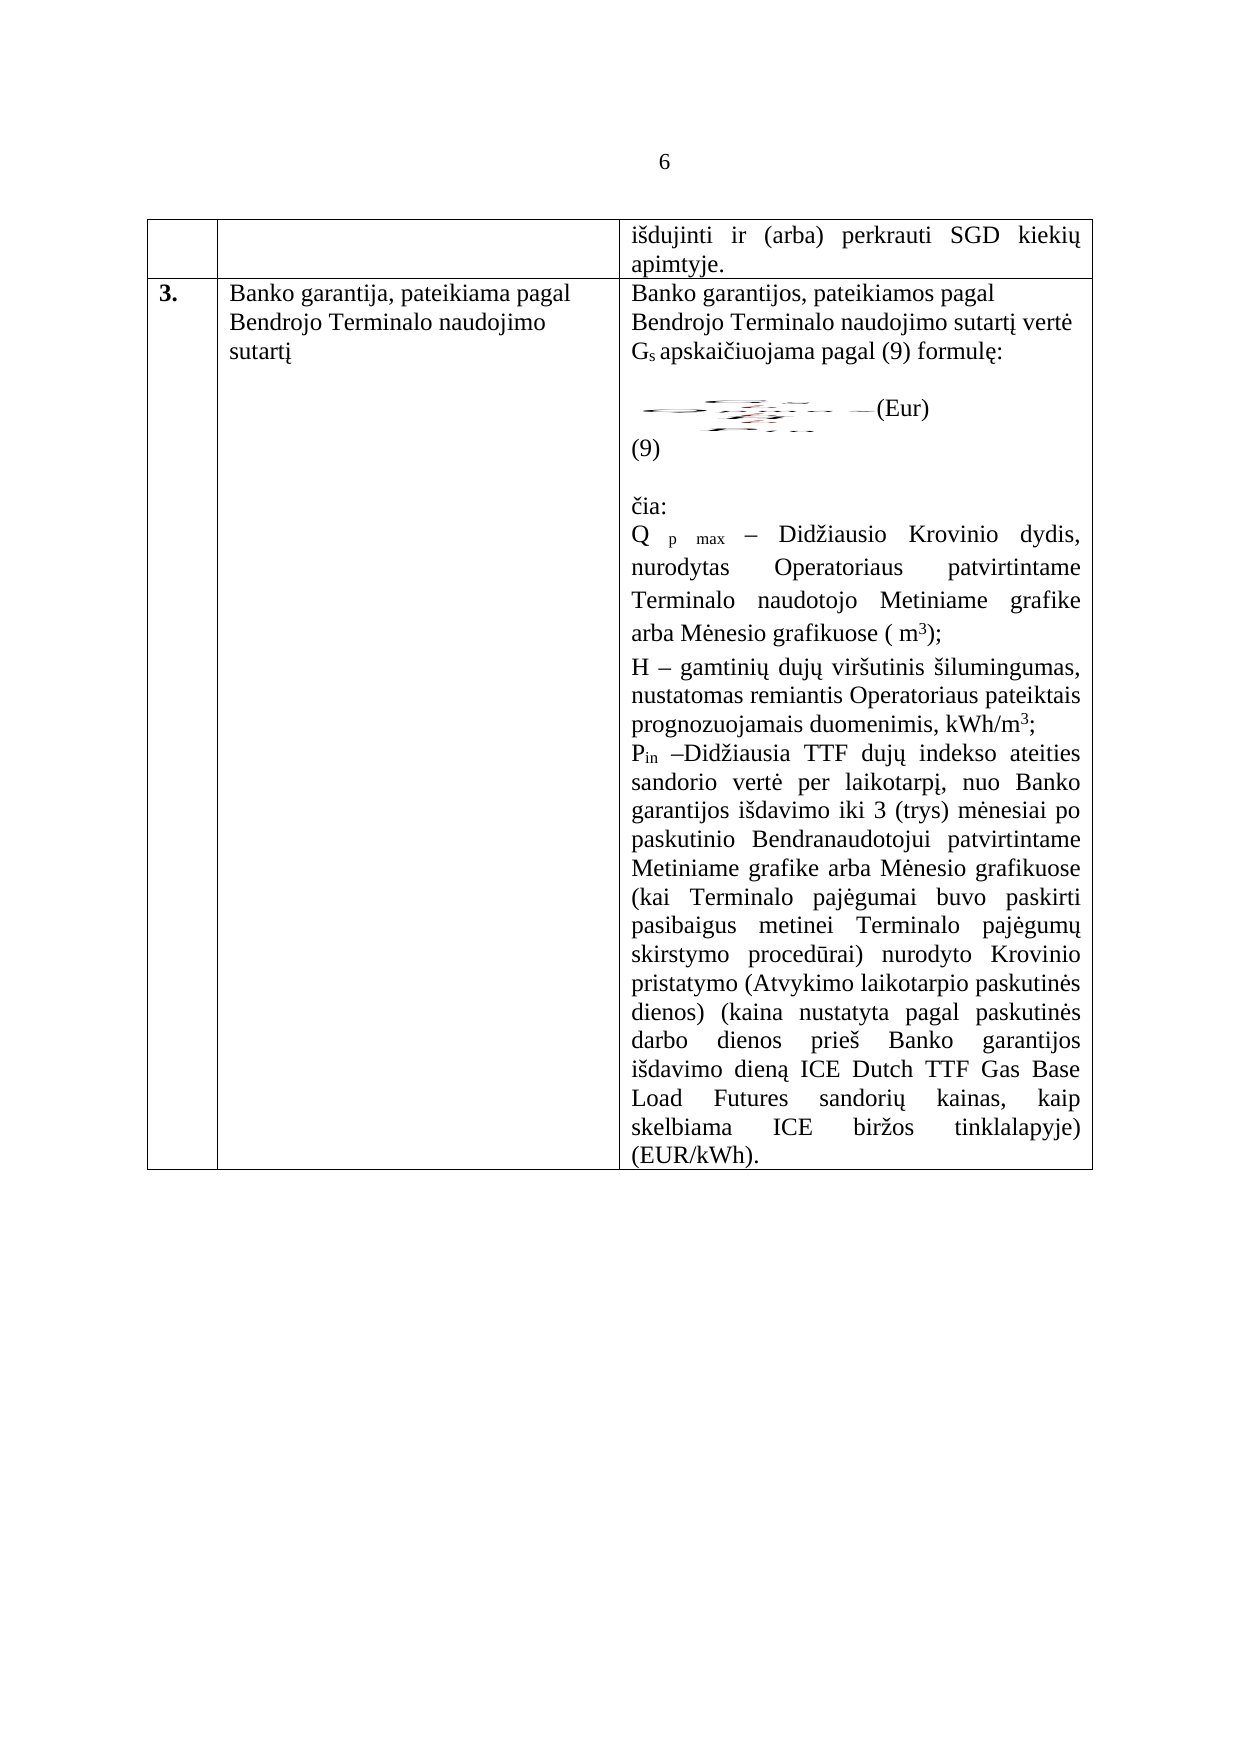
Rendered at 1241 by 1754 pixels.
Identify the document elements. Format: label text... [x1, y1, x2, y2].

table_cell Banko garantija, pateikiama pagal Bendrojo Terminalo naudojimo sutartį [218, 279, 619, 1169]
table_cell Banko garantijos, pateikiamos pagal Bendrojo Terminalo naudojimo sutartį vertė Gs apskaičiuojama pagal (9) formulę: (Eur) (9) čia: Q p max – Didžiausio Krovinio dydis, nurodytas Operatoriaus patvirtintame Terminalo naudotojo Metiniame grafike arba Mėnesio grafikuose ( m3); H – gamtinių dujų viršutinis šilumingumas, nustatomas remiantis Operatoriaus pateiktais prognozuojamais duomenimis, kWh/m3; Pin –Didžiausia TTF dujų indekso ateities sandorio vertė per laikotarpį, nuo Banko garantijos išdavimo iki 3 (trys) mėnesiai po paskutinio Bendranaudotojui patvirtintame Metiniame grafike arba Mėnesio grafikuose (kai Terminalo pajėgumai buvo paskirti pasibaigus metinei Terminalo pajėgumų skirstymo procedūrai) nurodyto Krovinio pristatymo (Atvykimo laikotarpio paskutinės dienos) (kaina nustatyta pagal paskutinės darbo dienos prieš Banko garantijos išdavimo dieną ICE Dutch TTF Gas Base Load Futures sandorių kainas, kaip skelbiama ICE biržos tinklalapyje) (EUR/kWh). [620, 279, 1092, 1169]
table_cell [218, 220, 619, 277]
table_cell 3. [148, 279, 217, 1169]
table_cell išdujinti ir (arba) perkrauti SGD kiekių apimtyje. [620, 220, 1092, 277]
table_cell [148, 220, 217, 277]
